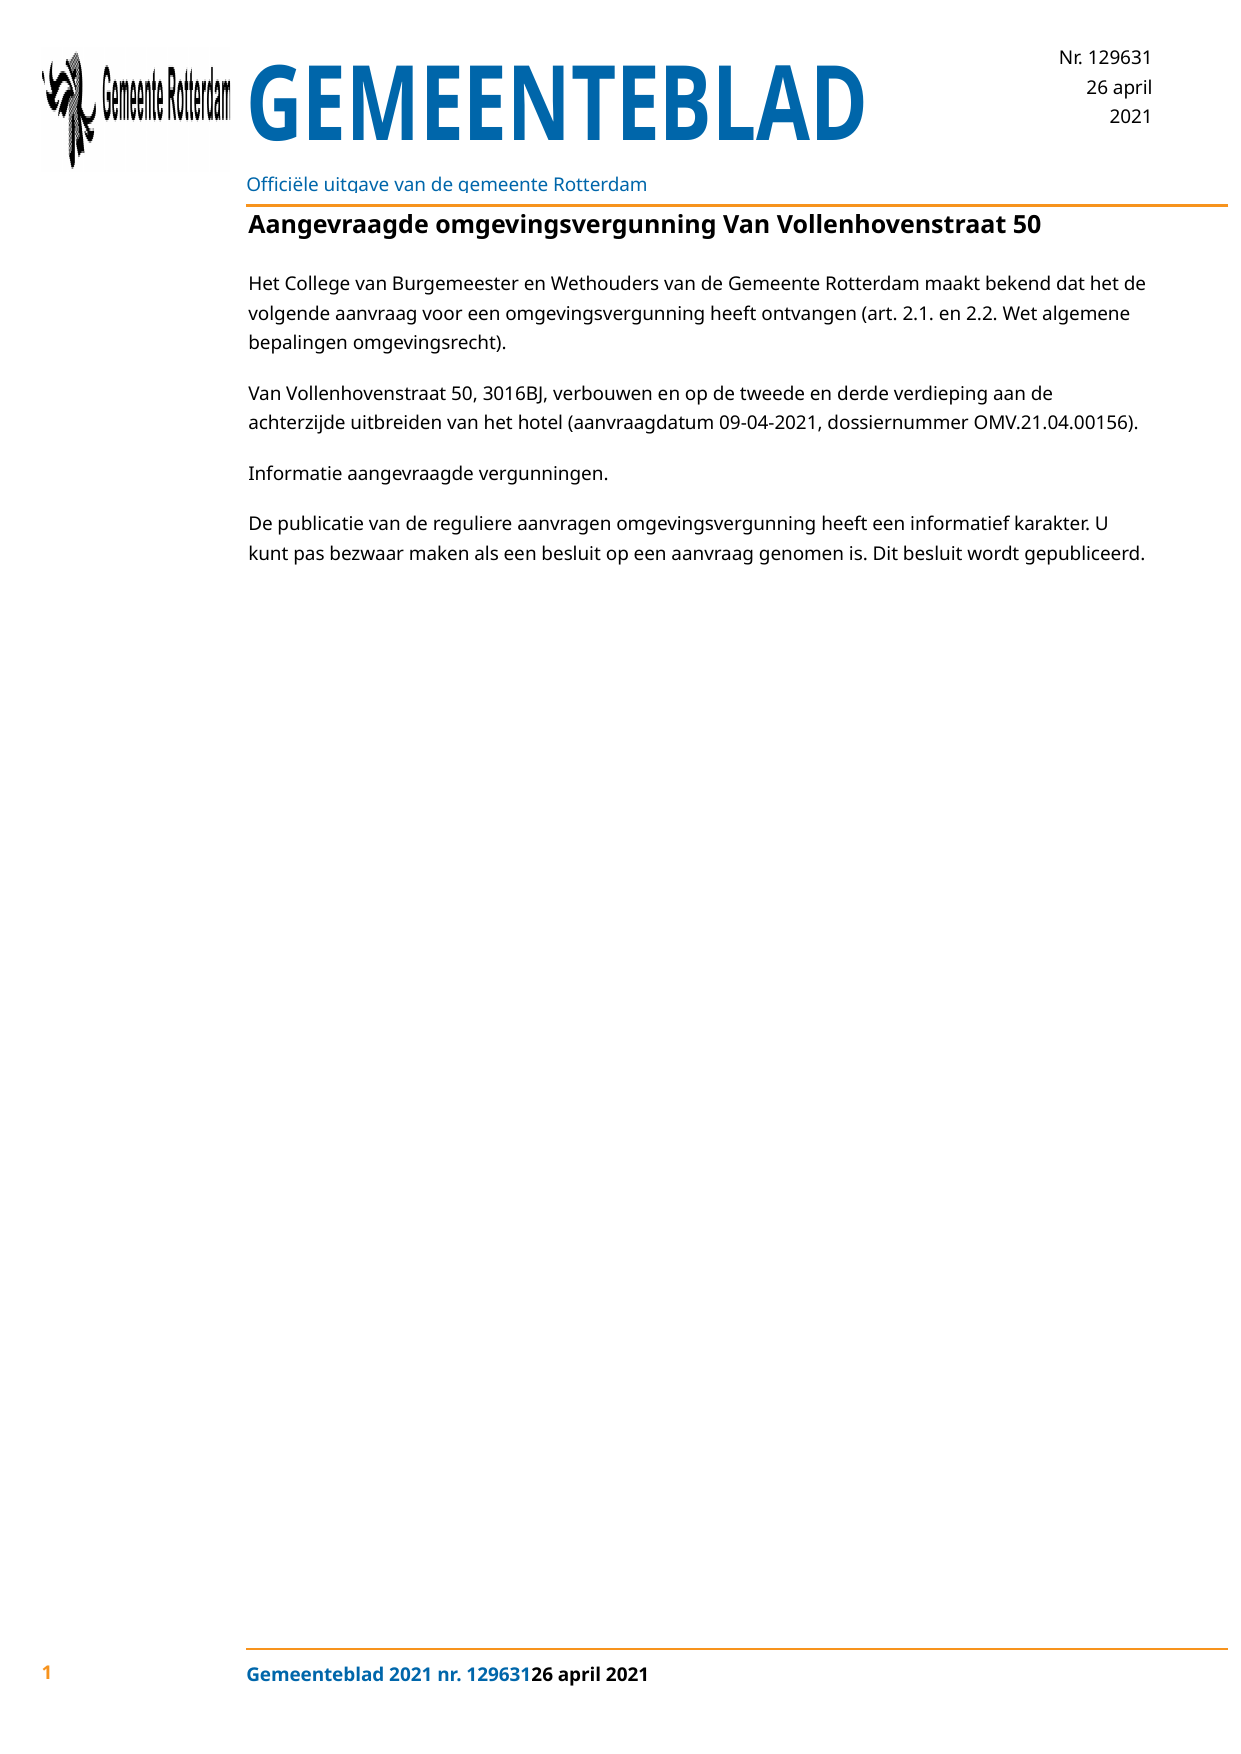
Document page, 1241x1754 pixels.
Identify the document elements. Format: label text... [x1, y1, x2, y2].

text Het College van Burgemeester en Wethouders van de Gemeente Rotterdam maakt bekend dat het de volgende aanvraag voor een omgevingsvergunning heeft ontvangen (art. 2.1. en 2.2. Wet algemene bepalingen omgevingsrecht). [248, 270, 1152, 355]
picture [41, 47, 231, 172]
text De publicatie van de reguliere aanvragen omgevingsvergunning heeft een informatief karakter. U kunt pas bezwaar maken als een besluit op een aanvraag genomen is. Dit besluit wordt gepubliceerd. [248, 510, 1152, 566]
text Van Vollenhovenstraat 50, 3016BJ, verbouwen en op de tweede en derde verdieping aan de achterzijde uitbreiden van het hotel (aanvraagdatum 09-04-2021, dossiernummer OMV.21.04.00156). [248, 380, 1152, 435]
text Informatie aangevraagde vergunningen. [248, 460, 1152, 486]
text Aangevraagde omgevingsvergunning Van Vollenhovenstraat 50 [248, 207, 1152, 241]
